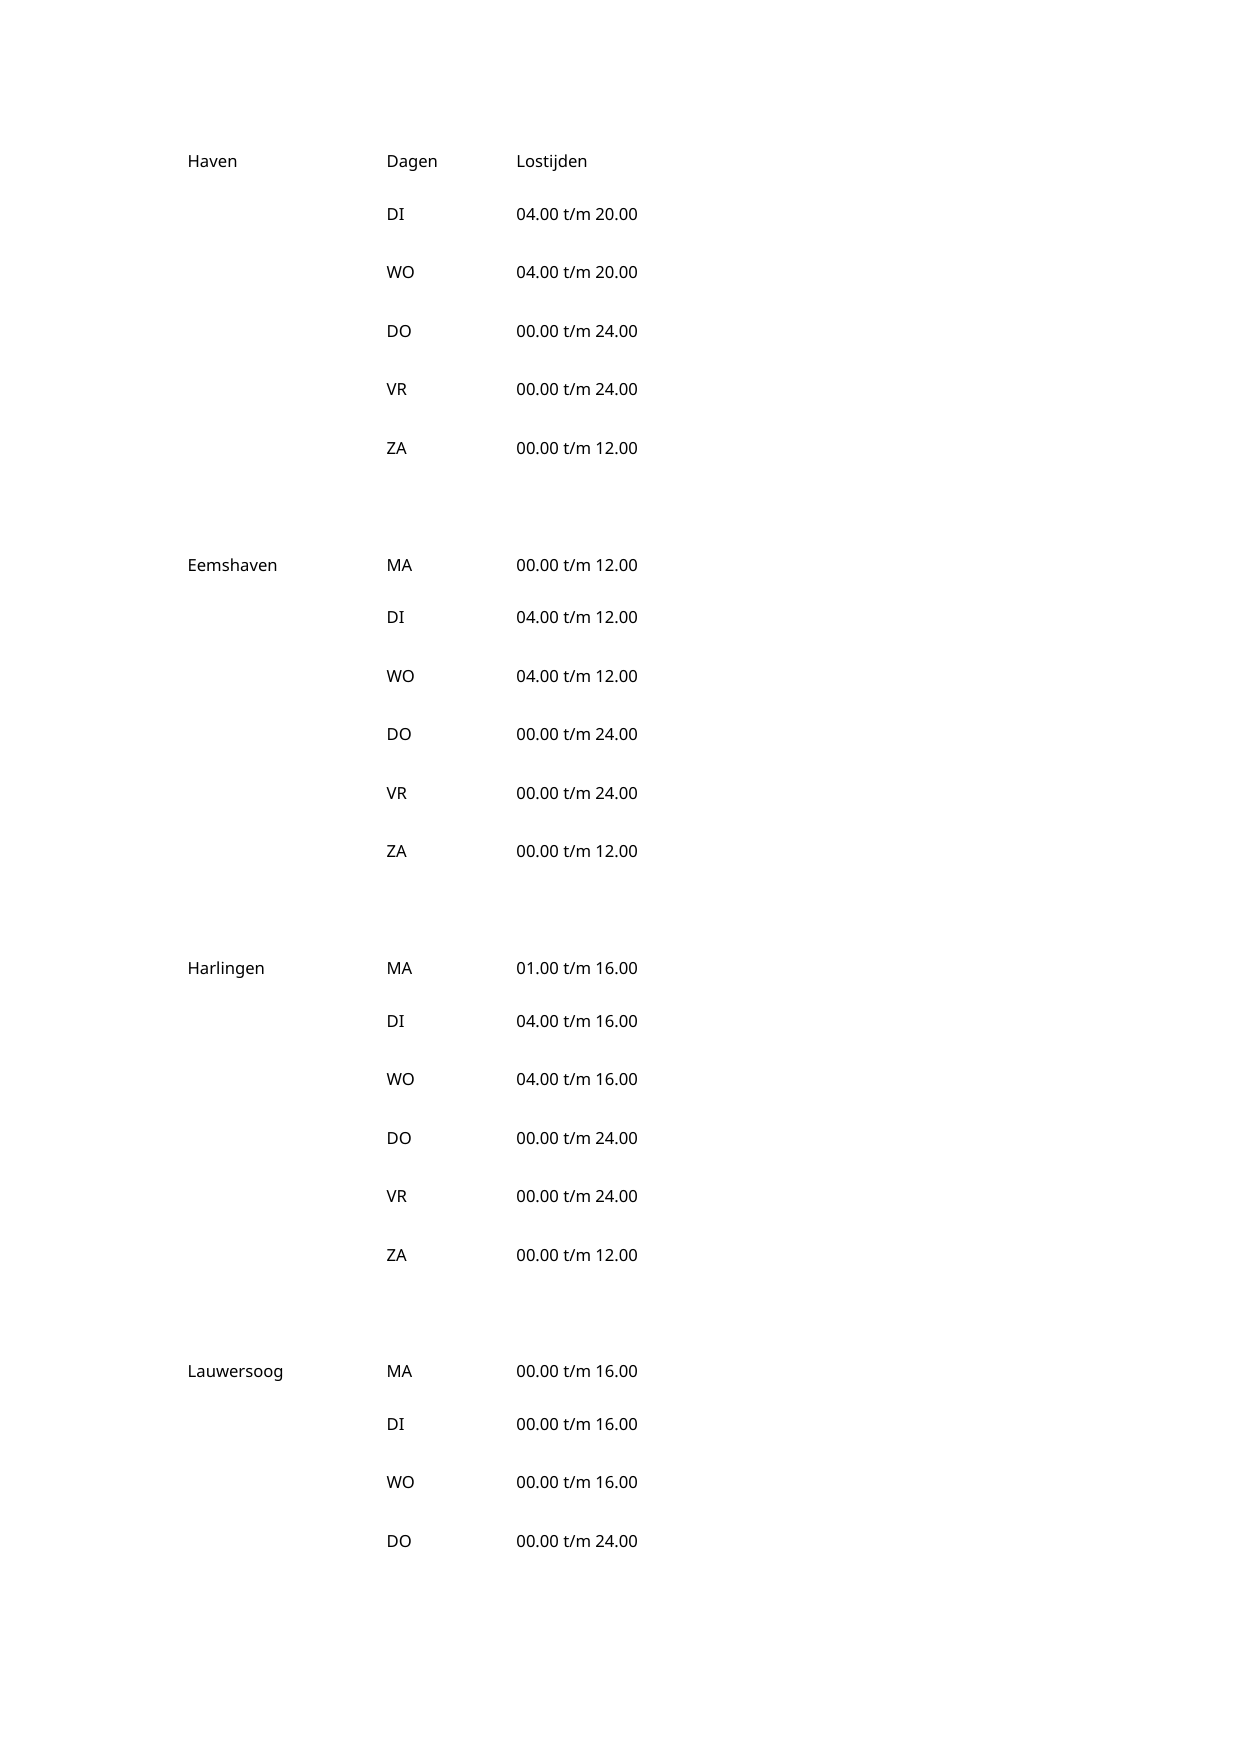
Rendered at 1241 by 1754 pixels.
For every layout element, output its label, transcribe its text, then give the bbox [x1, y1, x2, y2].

table_cell DI [386, 1009, 516, 1068]
table_cell MA [386, 1360, 516, 1413]
table_cell 00.00 t/m 24.00 [516, 723, 1053, 781]
table_cell [188, 378, 386, 436]
table_cell DO [386, 1126, 516, 1185]
table_cell [188, 1009, 386, 1068]
table_cell 01.00 t/m 16.00 [516, 957, 1053, 1009]
table_cell [188, 1413, 386, 1471]
table_cell 00.00 t/m 24.00 [516, 1185, 1053, 1243]
table_cell MA [386, 957, 516, 1009]
table_cell 00.00 t/m 24.00 [516, 1126, 1053, 1185]
table_cell 00.00 t/m 16.00 [516, 1471, 1053, 1529]
table_cell [188, 665, 386, 723]
table_cell 00.00 t/m 24.00 [516, 781, 1053, 840]
table_cell [188, 1302, 386, 1360]
table_cell ZA [386, 436, 516, 495]
table_cell 04.00 t/m 16.00 [516, 1068, 1053, 1126]
table_cell VR [386, 781, 516, 840]
table_header Lostijden [516, 150, 1053, 203]
table_cell DI [386, 606, 516, 664]
table_cell [188, 1530, 386, 1588]
table_cell VR [386, 378, 516, 436]
table_cell 00.00 t/m 12.00 [516, 1243, 1053, 1302]
table_cell 00.00 t/m 24.00 [516, 378, 1053, 436]
table_header Dagen [386, 150, 516, 203]
table_cell DO [386, 320, 516, 378]
table_cell [188, 320, 386, 378]
table_cell [516, 898, 1053, 957]
table_cell WO [386, 665, 516, 723]
table_cell 00.00 t/m 12.00 [516, 553, 1053, 606]
table_cell [188, 1471, 386, 1529]
table_cell [188, 1068, 386, 1126]
table_cell [188, 898, 386, 957]
table_cell 04.00 t/m 12.00 [516, 606, 1053, 664]
table_cell [188, 840, 386, 898]
table_cell ZA [386, 1243, 516, 1302]
table_cell Harlingen [188, 957, 386, 1009]
table_cell [188, 1243, 386, 1302]
table_cell ZA [386, 840, 516, 898]
table_cell [188, 781, 386, 840]
table_cell [386, 1302, 516, 1360]
table_cell DI [386, 1413, 516, 1471]
table_cell Lauwersoog [188, 1360, 386, 1413]
table_cell 00.00 t/m 24.00 [516, 320, 1053, 378]
table_cell MA [386, 553, 516, 606]
table_cell 00.00 t/m 12.00 [516, 436, 1053, 495]
table_cell DO [386, 1530, 516, 1588]
table_cell [188, 436, 386, 495]
table_cell [188, 1126, 386, 1185]
table_cell [516, 495, 1053, 553]
table_cell 00.00 t/m 24.00 [516, 1530, 1053, 1588]
table_cell 00.00 t/m 12.00 [516, 840, 1053, 898]
table_cell [188, 606, 386, 664]
table_cell [188, 203, 386, 261]
table_cell 04.00 t/m 12.00 [516, 665, 1053, 723]
table_cell 04.00 t/m 20.00 [516, 203, 1053, 261]
table_cell WO [386, 1471, 516, 1529]
table_cell 04.00 t/m 16.00 [516, 1009, 1053, 1068]
table_cell [188, 1185, 386, 1243]
table_cell WO [386, 261, 516, 319]
table_cell WO [386, 1068, 516, 1126]
table_cell [386, 898, 516, 957]
table_cell Eemshaven [188, 553, 386, 606]
table_cell [516, 1302, 1053, 1360]
table_cell DO [386, 723, 516, 781]
table_cell [386, 495, 516, 553]
table_header Haven [188, 150, 386, 203]
table_cell 00.00 t/m 16.00 [516, 1413, 1053, 1471]
table_cell [188, 495, 386, 553]
table_cell [188, 723, 386, 781]
table_cell 00.00 t/m 16.00 [516, 1360, 1053, 1413]
table_cell VR [386, 1185, 516, 1243]
table_cell DI [386, 203, 516, 261]
table_cell [188, 261, 386, 319]
table_cell 04.00 t/m 20.00 [516, 261, 1053, 319]
